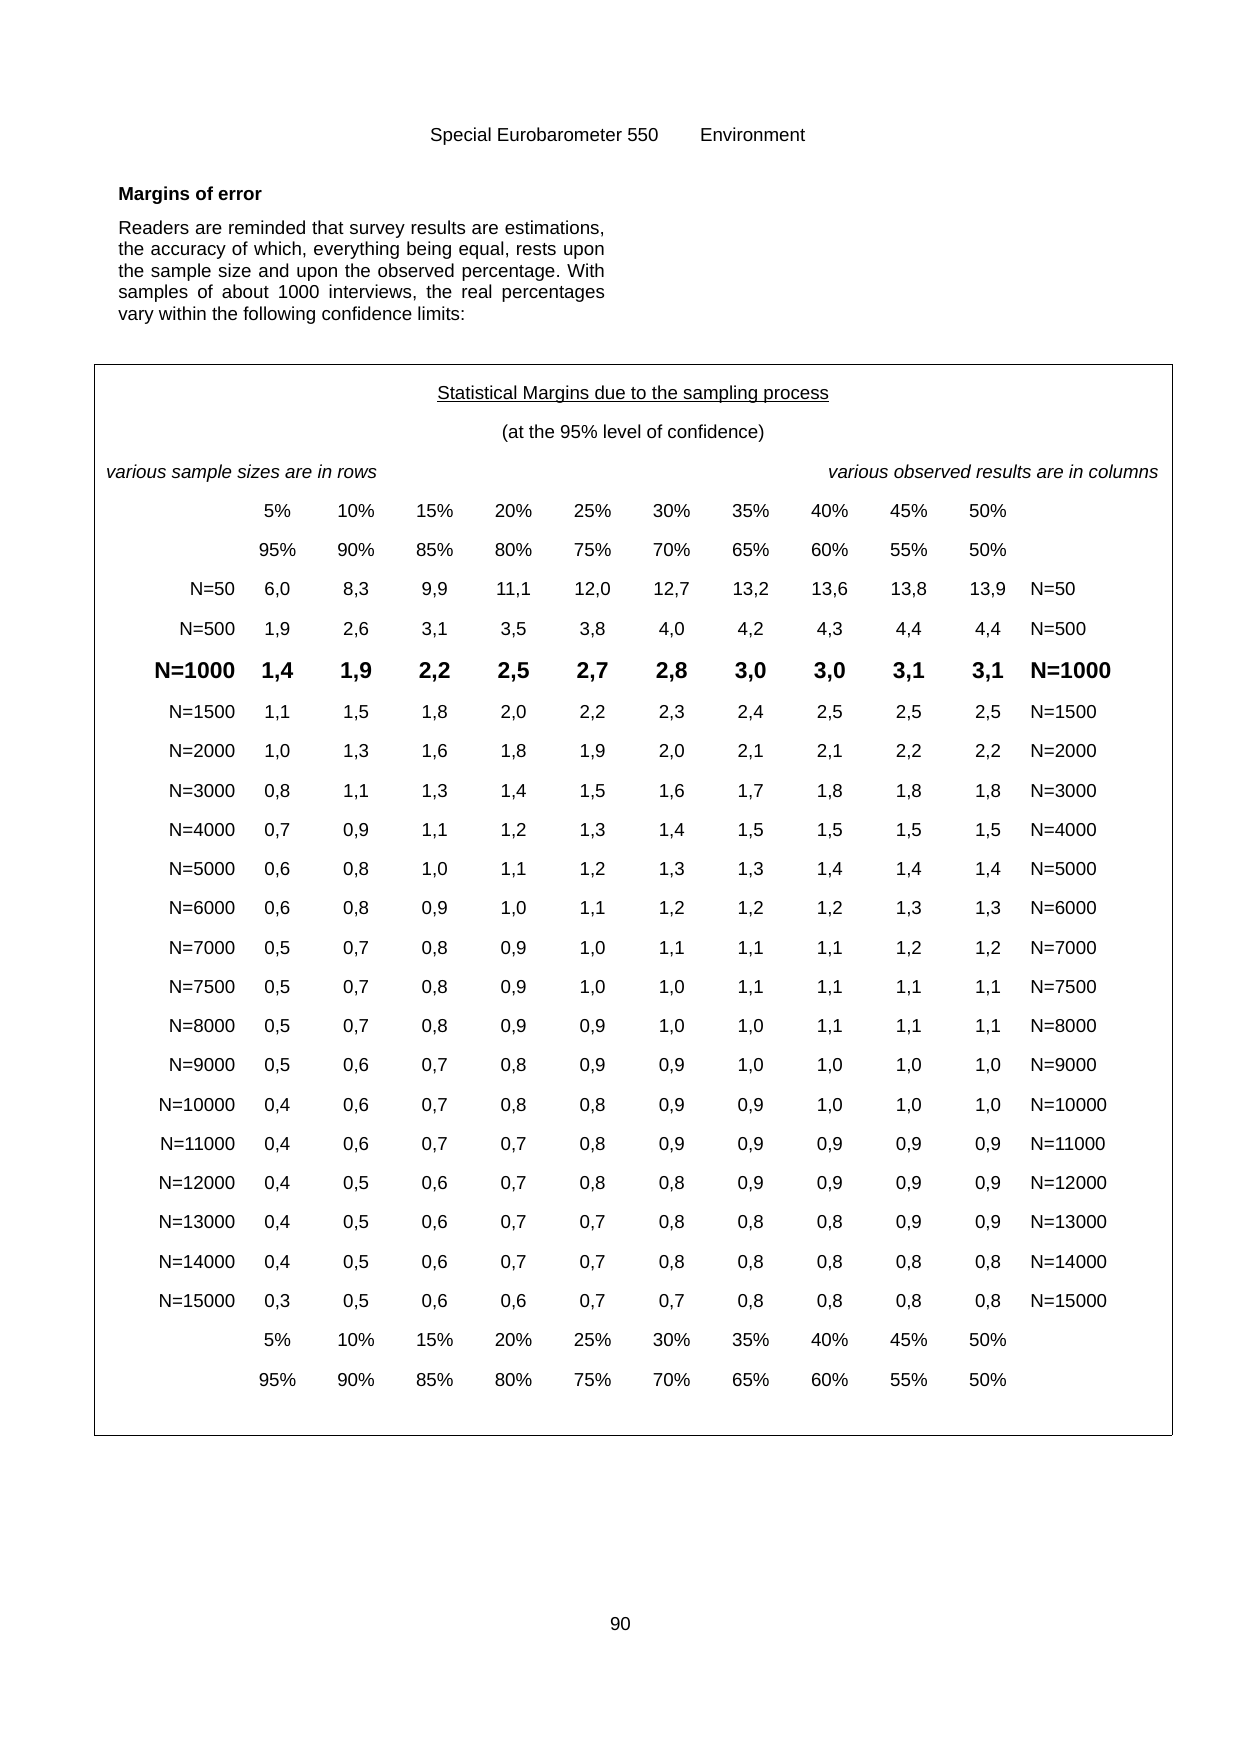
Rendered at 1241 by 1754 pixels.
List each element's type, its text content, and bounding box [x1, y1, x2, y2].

table_cell 0,8 [632, 1203, 711, 1242]
table_cell 8,3 [316, 569, 395, 609]
table_cell N=500 [103, 609, 238, 648]
table_cell [103, 530, 238, 569]
table_cell 1,5 [553, 771, 632, 810]
table_cell 1,0 [948, 1045, 1027, 1085]
table_cell 2,6 [316, 609, 395, 648]
table_cell 2,0 [474, 692, 553, 731]
table_cell N=11000 [1027, 1124, 1163, 1163]
table_cell N=12000 [1027, 1163, 1163, 1202]
table_cell 90% [316, 530, 395, 569]
table_cell N=4000 [103, 810, 238, 849]
table_cell 0,9 [553, 1006, 632, 1045]
table_cell 0,9 [474, 928, 553, 967]
table_cell 0,9 [948, 1203, 1027, 1242]
table_cell 1,8 [474, 731, 553, 771]
table_cell 0,6 [395, 1163, 474, 1202]
table_cell 13,2 [711, 569, 790, 609]
table_cell 2,7 [553, 648, 632, 692]
table_cell 25% [553, 1320, 632, 1359]
table_cell 0,7 [316, 928, 395, 967]
table_cell N=3000 [103, 771, 238, 810]
table_cell 0,5 [238, 928, 316, 967]
table_cell [553, 452, 632, 491]
table_cell N=5000 [103, 849, 238, 888]
table_cell N=12000 [103, 1163, 238, 1202]
table_cell 0,9 [474, 1006, 553, 1045]
table_cell N=5000 [1027, 849, 1163, 888]
table_cell N=14000 [1027, 1242, 1163, 1281]
table_cell 40% [790, 1320, 869, 1359]
table_cell 1,9 [316, 648, 395, 692]
table_cell 3,1 [869, 648, 948, 692]
table_cell 1,8 [395, 692, 474, 731]
table_cell 4,3 [790, 609, 869, 648]
table_cell [1027, 1360, 1163, 1399]
table_cell 0,8 [553, 1085, 632, 1124]
table_cell 75% [553, 530, 632, 569]
table_cell 0,6 [474, 1281, 553, 1320]
table_cell 0,8 [790, 1242, 869, 1281]
table_cell 50% [948, 491, 1027, 530]
table_cell 1,0 [869, 1085, 948, 1124]
table_cell 85% [395, 1360, 474, 1399]
table_cell 0,7 [238, 810, 316, 849]
table_cell N=2000 [103, 731, 238, 771]
table_cell 4,4 [869, 609, 948, 648]
table_cell 1,4 [790, 849, 869, 888]
table_cell N=50 [1027, 569, 1163, 609]
table_cell 0,9 [869, 1163, 948, 1202]
table_cell 0,6 [238, 849, 316, 888]
table_cell 0,8 [711, 1242, 790, 1281]
table_cell 0,9 [790, 1163, 869, 1202]
table_cell 0,5 [316, 1281, 395, 1320]
table_cell 0,5 [316, 1163, 395, 1202]
table_cell [103, 1320, 238, 1359]
table_cell 12,7 [632, 569, 711, 609]
table_cell 0,9 [632, 1085, 711, 1124]
table_cell 0,6 [395, 1242, 474, 1281]
table_cell N=14000 [103, 1242, 238, 1281]
table_cell 1,2 [632, 888, 711, 928]
table_cell 0,8 [395, 1006, 474, 1045]
table_cell N=1000 [1027, 648, 1163, 692]
table_cell 2,1 [711, 731, 790, 771]
table_cell 1,1 [711, 967, 790, 1006]
table_cell 55% [869, 530, 948, 569]
table_cell 1,9 [553, 731, 632, 771]
table_cell 0,8 [869, 1281, 948, 1320]
table_cell 40% [790, 491, 869, 530]
table_cell 1,2 [869, 928, 948, 967]
table_cell 0,8 [395, 967, 474, 1006]
table_cell 0,7 [474, 1163, 553, 1202]
text Readers are reminded that survey results are estimations, the accuracy of which, everything being equal, rests upon the sample size and upon the observed percentage. With samples of about 1000 interviews, the real percentages vary within the following confidence limits: [118, 216, 605, 324]
table_cell 1,2 [474, 810, 553, 849]
table_cell 1,8 [869, 771, 948, 810]
table_cell N=10000 [103, 1085, 238, 1124]
table_cell 1,4 [948, 849, 1027, 888]
table_cell 1,1 [948, 1006, 1027, 1045]
table_cell 80% [474, 1360, 553, 1399]
table_cell 0,8 [395, 928, 474, 967]
table_cell 1,3 [395, 771, 474, 810]
table_cell 2,0 [632, 731, 711, 771]
table_cell 0,9 [711, 1163, 790, 1202]
table_header Statistical Margins due to the sampling process [103, 373, 1163, 412]
table_cell 0,6 [395, 1281, 474, 1320]
table_cell 0,7 [553, 1281, 632, 1320]
table_cell [1027, 1320, 1163, 1359]
table_cell 13,6 [790, 569, 869, 609]
table_cell 45% [869, 491, 948, 530]
table_cell 0,7 [395, 1124, 474, 1163]
table_cell N=3000 [1027, 771, 1163, 810]
table_cell 1,1 [790, 967, 869, 1006]
table_cell 65% [711, 1360, 790, 1399]
table_cell 0,8 [316, 849, 395, 888]
table_cell N=7000 [103, 928, 238, 967]
table_cell 3,0 [711, 648, 790, 692]
table_cell N=1500 [1027, 692, 1163, 731]
table_cell N=15000 [1027, 1281, 1163, 1320]
table_cell 45% [869, 1320, 948, 1359]
table_cell 1,2 [948, 928, 1027, 967]
table_cell 50% [948, 1320, 1027, 1359]
table_cell 1,4 [632, 810, 711, 849]
table_cell 1,6 [632, 771, 711, 810]
table_cell 0,9 [632, 1124, 711, 1163]
table_cell 0,6 [316, 1085, 395, 1124]
table_cell N=2000 [1027, 731, 1163, 771]
table_cell 0,7 [316, 1006, 395, 1045]
table_cell 0,3 [238, 1281, 316, 1320]
table_cell 0,9 [711, 1124, 790, 1163]
table_cell N=4000 [1027, 810, 1163, 849]
table_cell 15% [395, 1320, 474, 1359]
table_cell 2,4 [711, 692, 790, 731]
table_cell 1,8 [790, 771, 869, 810]
table_cell 0,6 [316, 1045, 395, 1085]
table_cell 90% [316, 1360, 395, 1399]
table_cell 25% [553, 491, 632, 530]
table_cell 1,1 [632, 928, 711, 967]
table_cell 2,5 [474, 648, 553, 692]
table_cell 0,8 [711, 1281, 790, 1320]
table_cell 2,5 [869, 692, 948, 731]
table_cell 30% [632, 491, 711, 530]
table_cell [103, 491, 238, 530]
table_cell 1,0 [632, 1006, 711, 1045]
table_cell 13,9 [948, 569, 1027, 609]
table_cell 35% [711, 1320, 790, 1359]
table_cell N=9000 [103, 1045, 238, 1085]
table_cell 50% [948, 1360, 1027, 1399]
table_cell 0,5 [316, 1242, 395, 1281]
table_cell 6,0 [238, 569, 316, 609]
table_cell 60% [790, 530, 869, 569]
table_cell 0,4 [238, 1124, 316, 1163]
table_cell 1,0 [474, 888, 553, 928]
table_cell 1,1 [553, 888, 632, 928]
table_cell 2,2 [395, 648, 474, 692]
table_cell N=13000 [1027, 1203, 1163, 1242]
table_cell 13,8 [869, 569, 948, 609]
table_cell N=1000 [103, 648, 238, 692]
table_cell 0,9 [316, 810, 395, 849]
table_cell 5% [238, 491, 316, 530]
table_cell N=1500 [103, 692, 238, 731]
table_cell 0,7 [395, 1085, 474, 1124]
table_cell 0,9 [869, 1203, 948, 1242]
text Margins of error [118, 183, 605, 204]
table_cell 1,0 [632, 967, 711, 1006]
table_cell 0,8 [632, 1242, 711, 1281]
table_cell N=500 [1027, 609, 1163, 648]
table_cell 1,8 [948, 771, 1027, 810]
table_cell 0,6 [316, 1124, 395, 1163]
table_cell 0,6 [395, 1203, 474, 1242]
table_cell 0,8 [790, 1203, 869, 1242]
table_cell 1,5 [869, 810, 948, 849]
table_cell 4,2 [711, 609, 790, 648]
table_cell 2,8 [632, 648, 711, 692]
table_cell 20% [474, 491, 553, 530]
table_cell 1,1 [316, 771, 395, 810]
table_cell 0,9 [632, 1045, 711, 1085]
table_cell 95% [238, 530, 316, 569]
table_cell 9,9 [395, 569, 474, 609]
table_cell 4,4 [948, 609, 1027, 648]
table_cell 1,1 [869, 1006, 948, 1045]
table_cell 1,1 [790, 1006, 869, 1045]
table_cell 1,0 [711, 1006, 790, 1045]
table_cell 35% [711, 491, 790, 530]
table_cell 85% [395, 530, 474, 569]
table_cell 65% [711, 530, 790, 569]
table_cell 1,0 [711, 1045, 790, 1085]
table_cell 1,1 [395, 810, 474, 849]
table_cell 1,0 [395, 849, 474, 888]
table_cell 0,4 [238, 1163, 316, 1202]
table_cell 0,8 [553, 1163, 632, 1202]
table_cell 1,4 [869, 849, 948, 888]
table_cell 10% [316, 491, 395, 530]
table_cell 0,7 [632, 1281, 711, 1320]
table_cell 2,5 [790, 692, 869, 731]
table_cell 2,3 [632, 692, 711, 731]
table_cell [103, 1360, 238, 1399]
table_cell 1,4 [238, 648, 316, 692]
table_cell 1,2 [790, 888, 869, 928]
table_cell 0,5 [238, 1045, 316, 1085]
table_cell 50% [948, 530, 1027, 569]
table_cell N=6000 [103, 888, 238, 928]
table_cell 1,3 [711, 849, 790, 888]
table_cell 0,7 [474, 1242, 553, 1281]
table_cell 1,5 [316, 692, 395, 731]
table_cell 1,5 [711, 810, 790, 849]
table_cell 70% [632, 530, 711, 569]
table_cell 1,6 [395, 731, 474, 771]
table_cell 0,9 [869, 1124, 948, 1163]
table_cell 1,1 [948, 967, 1027, 1006]
table_cell 1,1 [238, 692, 316, 731]
table_cell 0,9 [790, 1124, 869, 1163]
table_cell 1,1 [711, 928, 790, 967]
table_cell N=6000 [1027, 888, 1163, 928]
table_cell 2,1 [790, 731, 869, 771]
table_cell 1,5 [790, 810, 869, 849]
table_cell 0,8 [948, 1281, 1027, 1320]
table_cell 1,3 [632, 849, 711, 888]
table_cell 0,4 [238, 1242, 316, 1281]
table_cell 1,5 [948, 810, 1027, 849]
table_cell 0,8 [632, 1163, 711, 1202]
table_cell 55% [869, 1360, 948, 1399]
table_cell 0,7 [553, 1203, 632, 1242]
table_cell 95% [238, 1360, 316, 1399]
table_cell 0,9 [711, 1085, 790, 1124]
table_cell 0,7 [474, 1124, 553, 1163]
table_cell N=8000 [1027, 1006, 1163, 1045]
table_cell 0,7 [316, 967, 395, 1006]
table_cell various observed results are in columns [711, 452, 1163, 491]
table_cell 0,5 [238, 1006, 316, 1045]
table_cell [632, 452, 711, 491]
table_cell 0,8 [711, 1203, 790, 1242]
table_cell 1,7 [711, 771, 790, 810]
table_cell 15% [395, 491, 474, 530]
table_cell 3,1 [948, 648, 1027, 692]
table_cell 1,9 [238, 609, 316, 648]
table_cell 3,1 [395, 609, 474, 648]
table_cell 1,1 [474, 849, 553, 888]
table_cell [1027, 530, 1163, 569]
table_cell 1,0 [553, 967, 632, 1006]
table_cell 0,7 [395, 1045, 474, 1085]
table_cell (at the 95% level of confidence) [103, 412, 1163, 452]
table_cell 0,9 [948, 1124, 1027, 1163]
table_cell 60% [790, 1360, 869, 1399]
table_cell 0,4 [238, 1085, 316, 1124]
table_cell N=9000 [1027, 1045, 1163, 1085]
table_cell N=8000 [103, 1006, 238, 1045]
table_cell 0,8 [869, 1242, 948, 1281]
table_cell 0,5 [238, 967, 316, 1006]
table_cell 1,0 [948, 1085, 1027, 1124]
table_cell 1,1 [869, 967, 948, 1006]
table_cell 10% [316, 1320, 395, 1359]
table_cell N=7500 [1027, 967, 1163, 1006]
table_cell 0,7 [553, 1242, 632, 1281]
table_cell various sample sizes are in rows [103, 452, 553, 491]
table_cell 1,0 [238, 731, 316, 771]
table_cell 5% [238, 1320, 316, 1359]
table_cell 0,8 [316, 888, 395, 928]
table_cell 4,0 [632, 609, 711, 648]
table_cell 1,2 [553, 849, 632, 888]
table_cell 1,2 [711, 888, 790, 928]
table_cell 75% [553, 1360, 632, 1399]
table_cell 70% [632, 1360, 711, 1399]
table_cell 0,9 [948, 1163, 1027, 1202]
table_cell 3,0 [790, 648, 869, 692]
table_cell 2,2 [869, 731, 948, 771]
table_cell N=11000 [103, 1124, 238, 1163]
table_cell 1,3 [948, 888, 1027, 928]
table_cell 0,7 [474, 1203, 553, 1242]
table_cell 3,8 [553, 609, 632, 648]
table_cell N=7500 [103, 967, 238, 1006]
table_cell 0,8 [238, 771, 316, 810]
table_cell 20% [474, 1320, 553, 1359]
table_cell 2,2 [553, 692, 632, 731]
table_cell 0,6 [238, 888, 316, 928]
table_cell [1027, 491, 1163, 530]
table_cell 3,5 [474, 609, 553, 648]
table_cell 1,3 [869, 888, 948, 928]
table_cell N=7000 [1027, 928, 1163, 967]
table_cell 1,3 [316, 731, 395, 771]
table_cell 80% [474, 530, 553, 569]
table_cell 1,0 [790, 1085, 869, 1124]
table_cell 0,9 [553, 1045, 632, 1085]
table_cell 2,5 [948, 692, 1027, 731]
table_cell 11,1 [474, 569, 553, 609]
table_cell 0,8 [474, 1085, 553, 1124]
table_cell N=15000 [103, 1281, 238, 1320]
table_cell 0,8 [790, 1281, 869, 1320]
table_cell N=13000 [103, 1203, 238, 1242]
table_cell 0,9 [395, 888, 474, 928]
table_cell 30% [632, 1320, 711, 1359]
table_cell 0,8 [948, 1242, 1027, 1281]
table_cell N=10000 [1027, 1085, 1163, 1124]
table_cell 1,4 [474, 771, 553, 810]
table_cell 1,0 [553, 928, 632, 967]
table_cell 1,1 [790, 928, 869, 967]
table_cell 1,0 [790, 1045, 869, 1085]
table_cell 12,0 [553, 569, 632, 609]
table_cell 0,8 [474, 1045, 553, 1085]
table_cell 0,9 [474, 967, 553, 1006]
table_cell 1,0 [869, 1045, 948, 1085]
table_cell 1,3 [553, 810, 632, 849]
table_cell 2,2 [948, 731, 1027, 771]
table_cell 0,5 [316, 1203, 395, 1242]
table_cell N=50 [103, 569, 238, 609]
table_cell 0,8 [553, 1124, 632, 1163]
table_cell 0,4 [238, 1203, 316, 1242]
